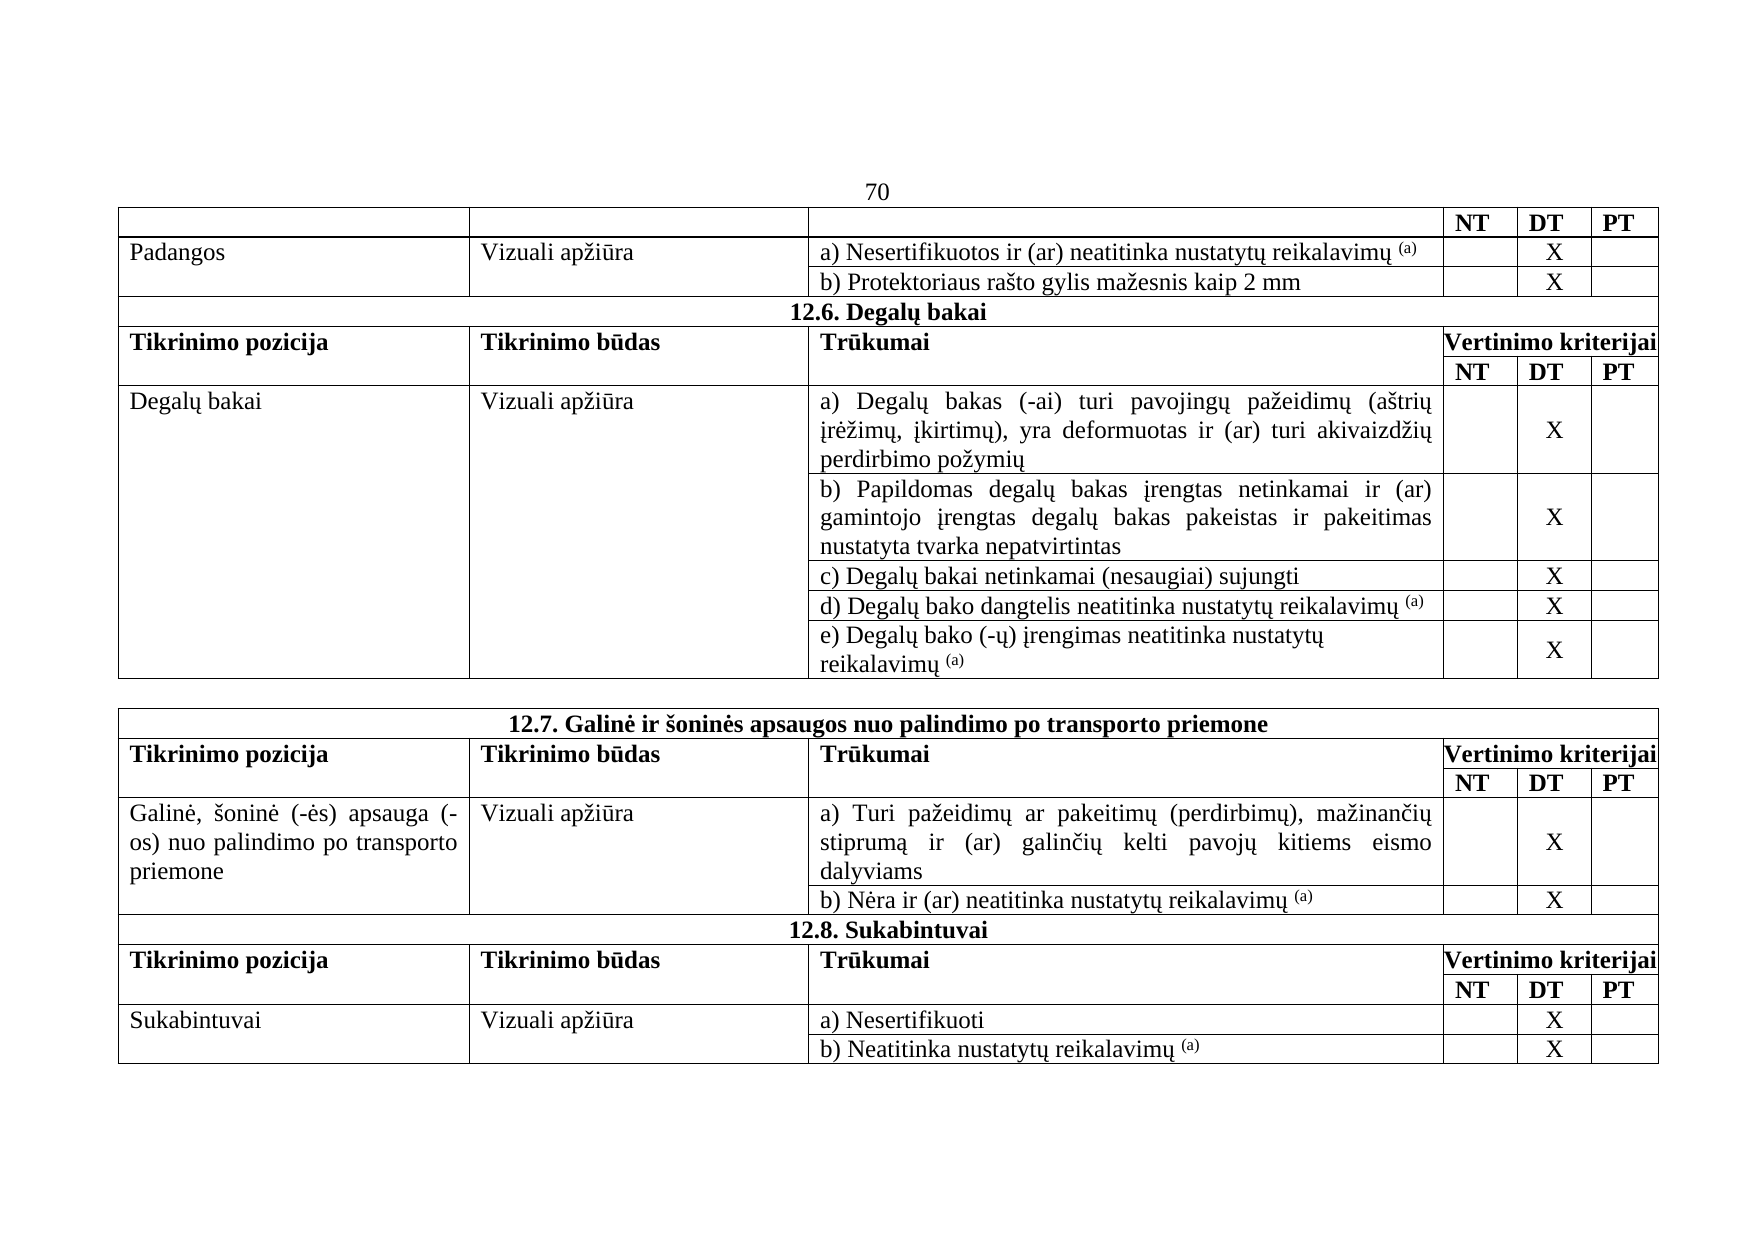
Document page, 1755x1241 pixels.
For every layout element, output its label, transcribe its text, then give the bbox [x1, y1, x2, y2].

table_cell a) Nesertifikuoti [809, 1005, 1443, 1033]
table_cell [1592, 386, 1658, 473]
table_cell [1592, 561, 1658, 590]
table_cell X [1518, 1035, 1591, 1063]
table_cell [1444, 474, 1517, 560]
table_cell PT [1592, 208, 1658, 236]
table_cell X [1518, 267, 1591, 296]
table_cell PT [1592, 975, 1658, 1004]
table_cell Vizuali apžiūra [470, 1005, 808, 1063]
table_cell Vertinimo kriterijai [1444, 327, 1658, 356]
table_cell c) Degalų bakai netinkamai (nesaugiai) sujungti [809, 561, 1443, 590]
table_cell [1592, 474, 1658, 560]
table_cell [809, 208, 1443, 236]
table_cell X [1518, 561, 1591, 590]
table_cell Trūkumai [809, 327, 1443, 385]
table_cell [1444, 591, 1517, 619]
table_cell Tikrinimo pozicija [119, 327, 469, 385]
table_cell X [1518, 798, 1591, 884]
table_cell b) Nėra ir (ar) neatitinka nustatytų reikalavimų (a) [809, 886, 1443, 914]
table_cell Tikrinimo būdas [470, 739, 808, 797]
table_cell [119, 208, 469, 236]
table_cell [1444, 561, 1517, 590]
table_cell b) Neatitinka nustatytų reikalavimų (a) [809, 1035, 1443, 1063]
table_cell Sukabintuvai [119, 1005, 469, 1063]
table_cell [1444, 798, 1517, 884]
table_cell X [1518, 886, 1591, 914]
table_cell Vizuali apžiūra [470, 386, 808, 678]
table_cell NT [1444, 357, 1517, 385]
table_cell Tikrinimo būdas [470, 327, 808, 385]
table_cell X [1518, 386, 1591, 473]
table_cell PT [1592, 357, 1658, 385]
table_cell X [1518, 474, 1591, 560]
table_cell X [1518, 591, 1591, 619]
table_cell [1444, 886, 1517, 914]
table_cell a) Nesertifikuotos ir (ar) neatitinka nustatytų reikalavimų (a) [809, 238, 1443, 266]
table_cell [1592, 886, 1658, 914]
table_cell [1444, 267, 1517, 296]
table_cell DT [1518, 975, 1591, 1004]
table_cell b) Protektoriaus rašto gylis mažesnis kaip 2 mm [809, 267, 1443, 296]
table_cell Galinė, šoninė (-ės) apsauga (-os) nuo palindimo po transporto priemone [119, 798, 469, 914]
table_cell Padangos [119, 238, 469, 296]
table_cell NT [1444, 769, 1517, 797]
table_cell Trūkumai [809, 945, 1443, 1004]
table_cell [1444, 1035, 1517, 1063]
table_cell Vertinimo kriterijai [1444, 739, 1658, 767]
table_cell e) Degalų bako (-ų) įrengimas neatitinka nustatytų reikalavimų (a) [809, 621, 1443, 678]
table_cell NT [1444, 975, 1517, 1004]
table_cell [1444, 238, 1517, 266]
table_cell DT [1518, 208, 1591, 236]
table_cell a) Turi pažeidimų ar pakeitimų (perdirbimų), mažinančių stiprumą ir (ar) galinčių kelti pavojų kitiems eismo dalyviams [809, 798, 1443, 884]
table_cell Vizuali apžiūra [470, 238, 808, 296]
table_cell DT [1518, 769, 1591, 797]
table_cell Tikrinimo būdas [470, 945, 808, 1004]
table_cell NT [1444, 208, 1517, 236]
table_cell X [1518, 621, 1591, 678]
table_cell Trūkumai [809, 739, 1443, 797]
table_cell PT [1592, 769, 1658, 797]
table_header 12.7. Galinė ir šoninės apsaugos nuo palindimo po transporto priemone [119, 709, 1658, 738]
table_cell [1592, 621, 1658, 678]
table_cell [1592, 267, 1658, 296]
table_cell [1592, 798, 1658, 884]
table_cell [1592, 1005, 1658, 1033]
table_cell Tikrinimo pozicija [119, 945, 469, 1004]
table_cell [1592, 591, 1658, 619]
table_cell Vertinimo kriterijai [1444, 945, 1658, 974]
table_cell X [1518, 1005, 1591, 1033]
table_cell [1592, 238, 1658, 266]
table_cell DT [1518, 357, 1591, 385]
table_cell b) Papildomas degalų bakas įrengtas netinkamai ir (ar) gamintojo įrengtas degalų bakas pakeistas ir pakeitimas nustatyta tvarka nepatvirtintas [809, 474, 1443, 560]
table_cell Degalų bakai [119, 386, 469, 678]
table_cell a) Degalų bakas (-ai) turi pavojingų pažeidimų (aštrių įrėžimų, įkirtimų), yra deformuotas ir (ar) turi akivaizdžių perdirbimo požymių [809, 386, 1443, 473]
table_cell [470, 208, 808, 236]
table_cell Tikrinimo pozicija [119, 739, 469, 797]
table_cell 12.8. Sukabintuvai [119, 915, 1658, 944]
table_cell 12.6. Degalų bakai [119, 297, 1658, 326]
table_cell Vizuali apžiūra [470, 798, 808, 914]
table_cell d) Degalų bako dangtelis neatitinka nustatytų reikalavimų (a) [809, 591, 1443, 619]
table_cell [1444, 386, 1517, 473]
table_cell [1444, 621, 1517, 678]
table_cell [1592, 1035, 1658, 1063]
table_cell [1444, 1005, 1517, 1033]
table_cell X [1518, 238, 1591, 266]
